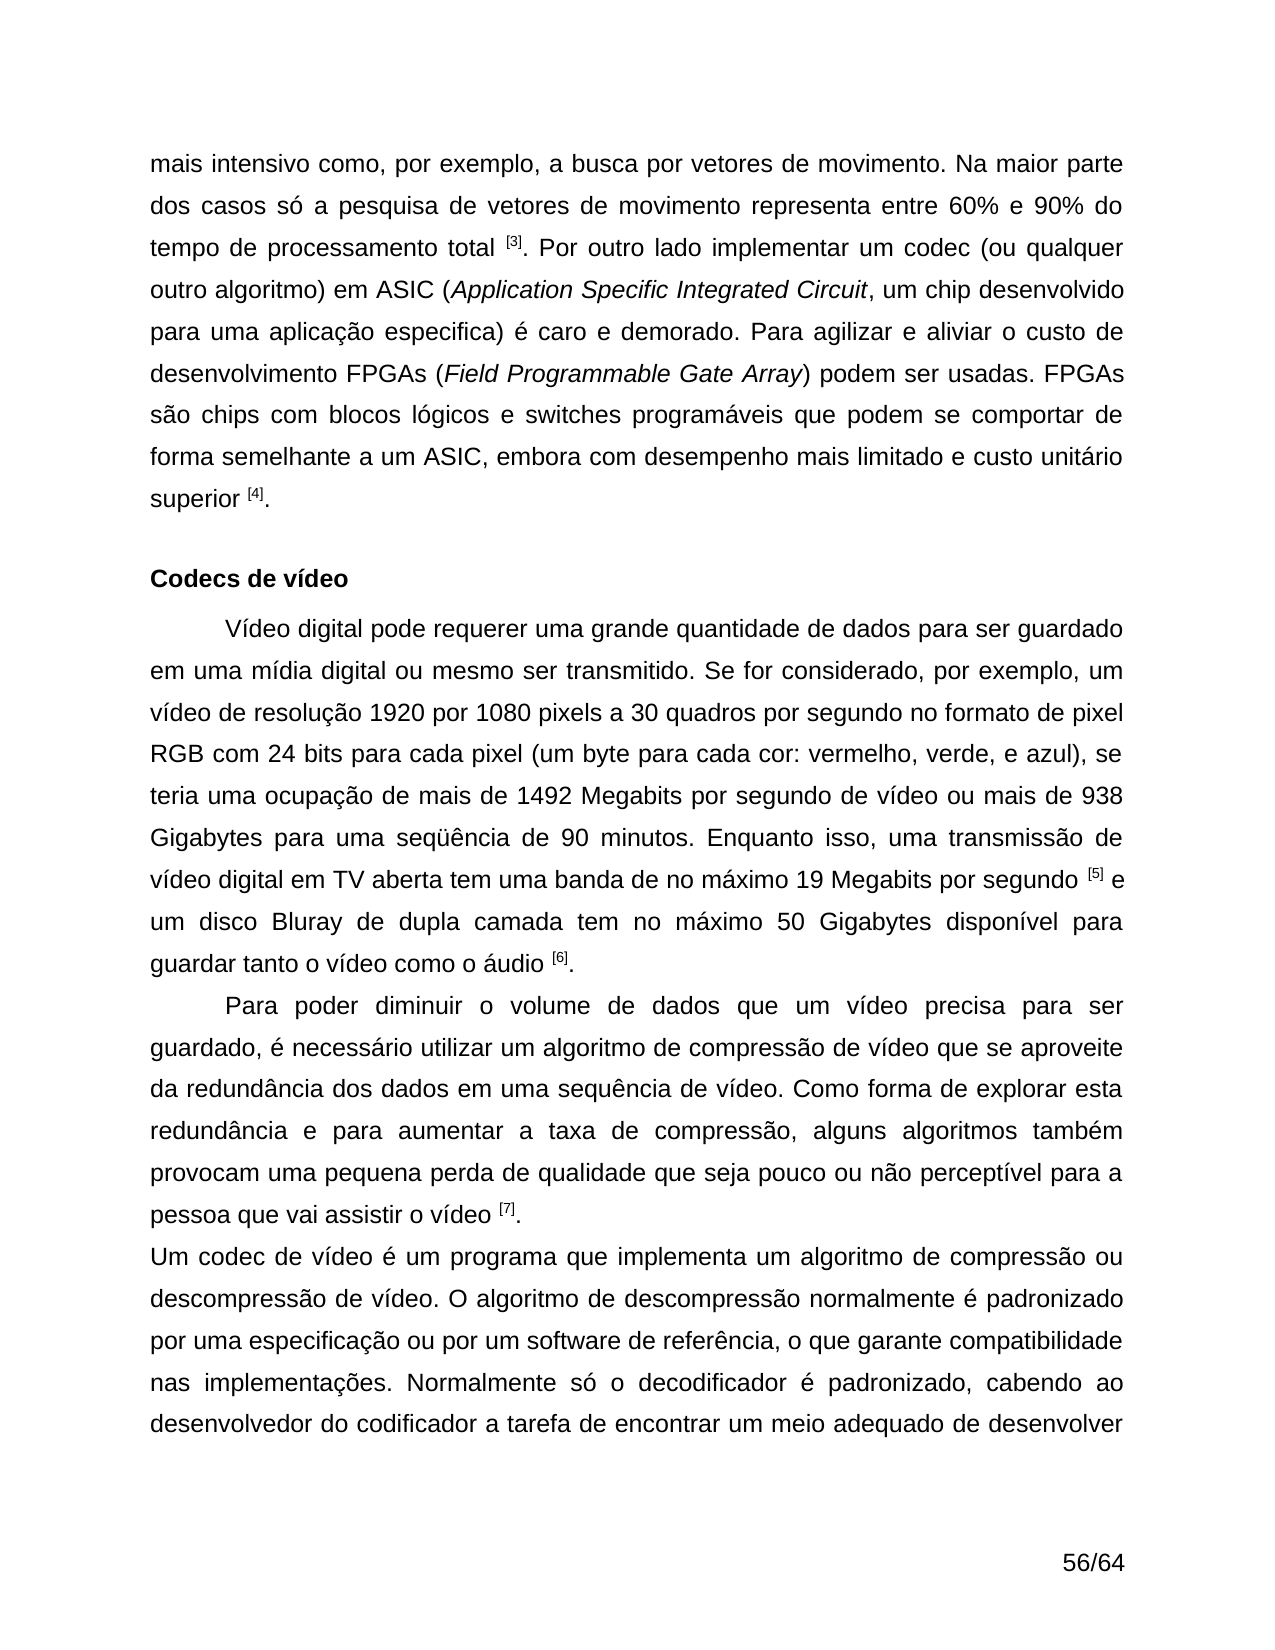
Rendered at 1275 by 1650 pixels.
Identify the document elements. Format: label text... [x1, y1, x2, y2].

text Vídeo digital pode requerer uma grande quantidade de dados para ser guardado em uma mídia digital ou mesmo ser transmitido. Se for considerado, por exemplo, um vídeo de resolução 1920 por 1080 pixels a 30 quadros por segundo no formato de pixel RGB com 24 bits para cada pixel (um byte para cada cor: vermelho, verde, e azul), se teria uma ocupação de mais de 1492 Megabits por segundo de vídeo ou mais de 938 Gigabytes para uma seqüência de 90 minutos. Enquanto isso, uma transmissão de vídeo digital em TV aberta tem uma banda de no máximo 19 Megabits por segundo [5] e um disco Bluray de dupla camada tem no máximo 50 Gigabytes disponível para guardar tanto o vídeo como o áudio [6]. [150, 614, 1125, 977]
text Para poder diminuir o volume de dados que um vídeo precisa para ser guardado, é necessário utilizar um algoritmo de compressão de vídeo que se aproveite da redundância dos dados em uma sequência de vídeo. Como forma de explorar esta redundância e para aumentar a taxa de compressão, alguns algoritmos também provocam uma pequena perda de qualidade que seja pouco ou não perceptível para a pessoa que vai assistir o vídeo [7]. [150, 991, 1125, 1229]
text Um codec de vídeo é um programa que implementa um algoritmo de compressão ou descompressão de vídeo. O algoritmo de descompressão normalmente é padronizado por uma especificação ou por um software de referência, o que garante compatibilidade nas implementações. Normalmente só o decodificador é padronizado, cabendo ao desenvolvedor do codificador a tarefa de encontrar um meio adequado de desenvolver [150, 1243, 1125, 1438]
subtitle Codecs de vídeo [150, 564, 1125, 592]
text mais intensivo como, por exemplo, a busca por vetores de movimento. Na maior parte dos casos só a pesquisa de vetores de movimento representa entre 60% e 90% do tempo de processamento total [3]. Por outro lado implementar um codec (ou qualquer outro algoritmo) em ASIC (Application Specific Integrated Circuit, um chip desenvolvido para uma aplicação especifica) é caro e demorado. Para agilizar e aliviar o custo de desenvolvimento FPGAs (Field Programmable Gate Array) podem ser usadas. FPGAs são chips com blocos lógicos e switches programáveis que podem se comportar de forma semelhante a um ASIC, embora com desempenho mais limitado e custo unitário superior [4]. [150, 150, 1125, 513]
